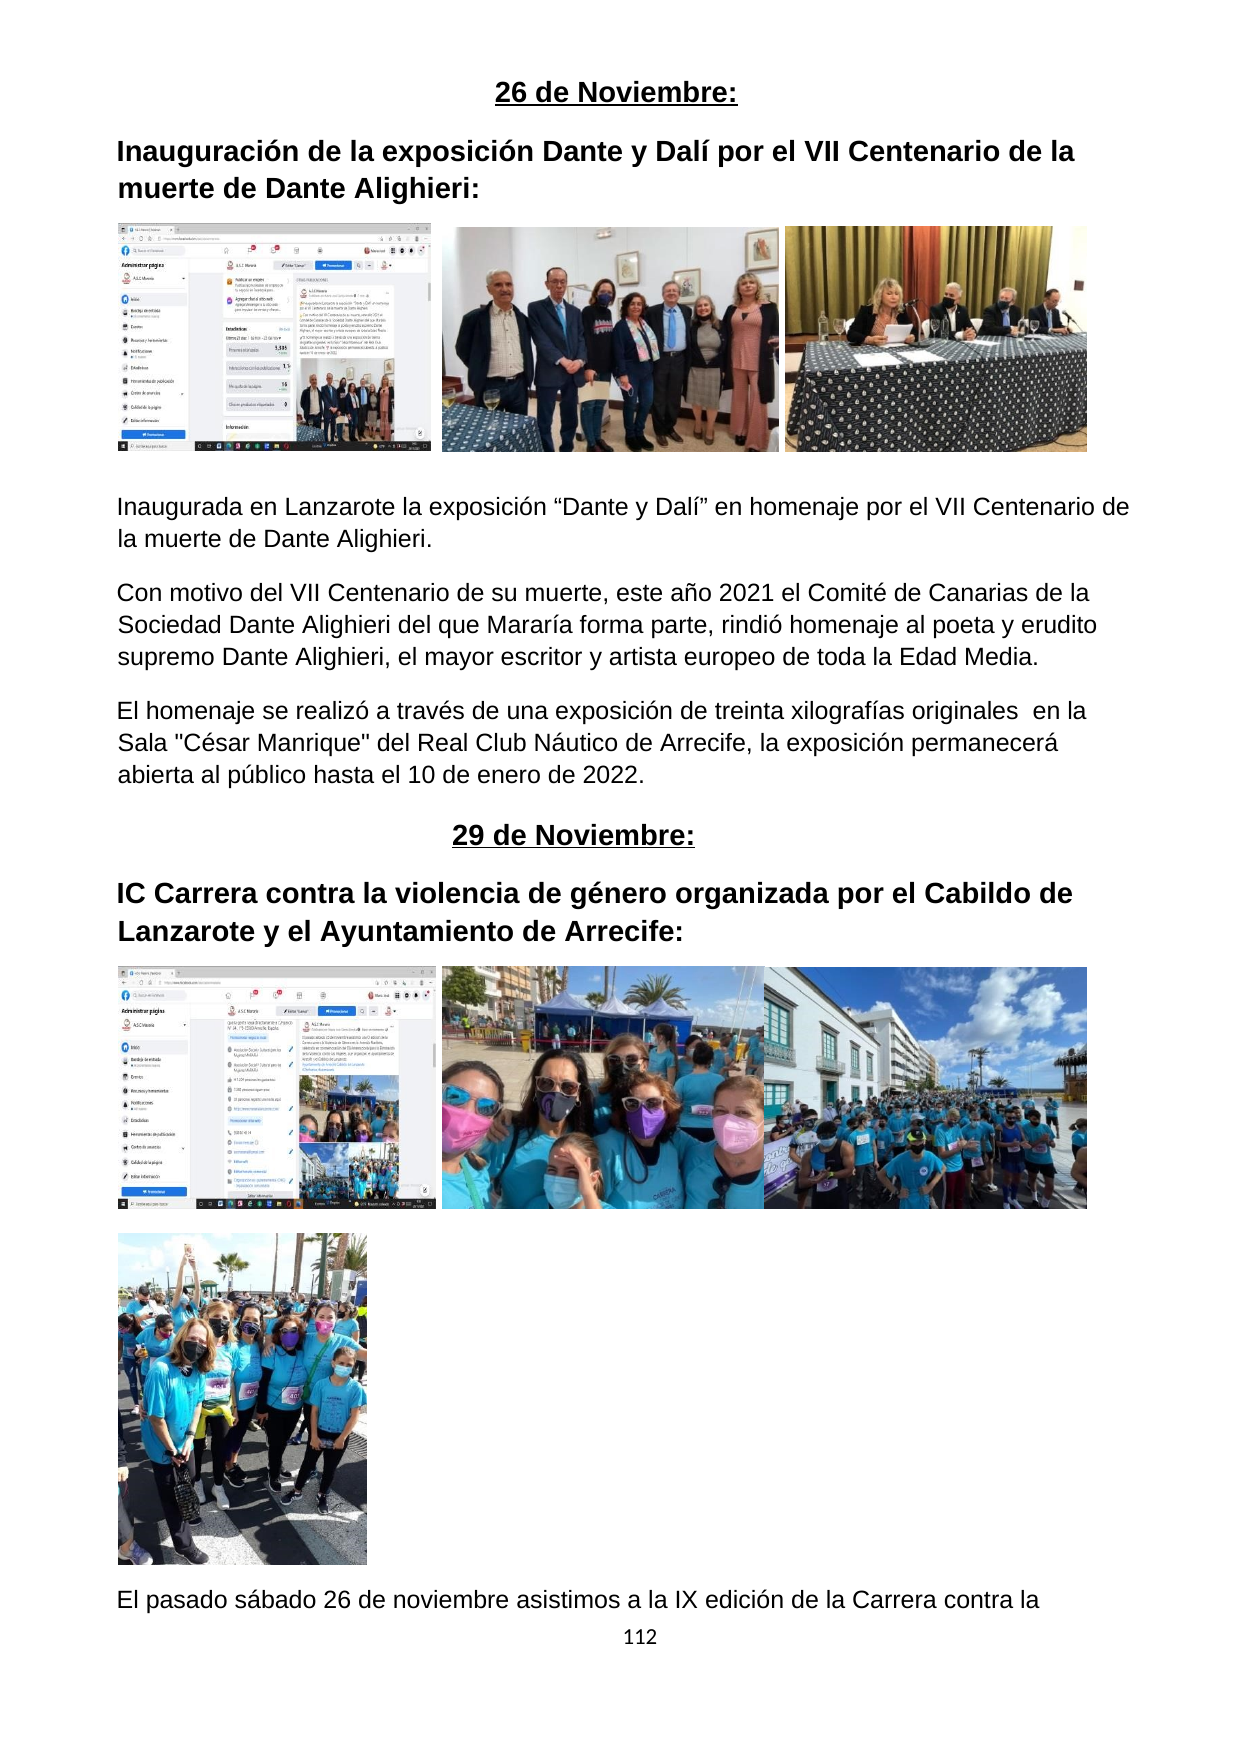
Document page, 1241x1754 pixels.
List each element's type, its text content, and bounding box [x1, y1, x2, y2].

text Inauguración de la exposición Dante y Dalí por el VII Centenario de la muerte de Dante Alighieri: [116, 134, 1166, 205]
text El pasado sábado 26 de noviembre asistimos a la IX edición de la Carrera contra la [116, 1585, 1166, 1614]
text Con motivo del VII Centenario de su muerte, este año 2021 el Comité de Canarias de la Sociedad Dante Alighieri del que Mararía forma parte, rindió homenaje al poeta y erudito supremo Dante Alighieri, el mayor escritor y artista europeo de toda la Edad Media. [116, 578, 1166, 671]
text 26 de Noviembre: [88, 75, 1152, 108]
text Inaugurada en Lanzarote la exposición “Dante y Dalí” en homenaje por el VII Centenario de la muerte de Dante Alighieri. [116, 492, 1132, 552]
list de Noviembre: [3, 817, 1152, 851]
text IC Carrera contra la violencia de género organizada por el Cabildo de Lanzarote y el Ayuntamiento de Arrecife: [116, 877, 1166, 948]
text El homenaje se realizó a través de una exposición de treinta xilografías originales en la Sala "César Manrique" del Real Club Náutico de Arrecife, la exposición permanecerá abierta al público hasta el 10 de enero de 2022. [116, 696, 1143, 789]
